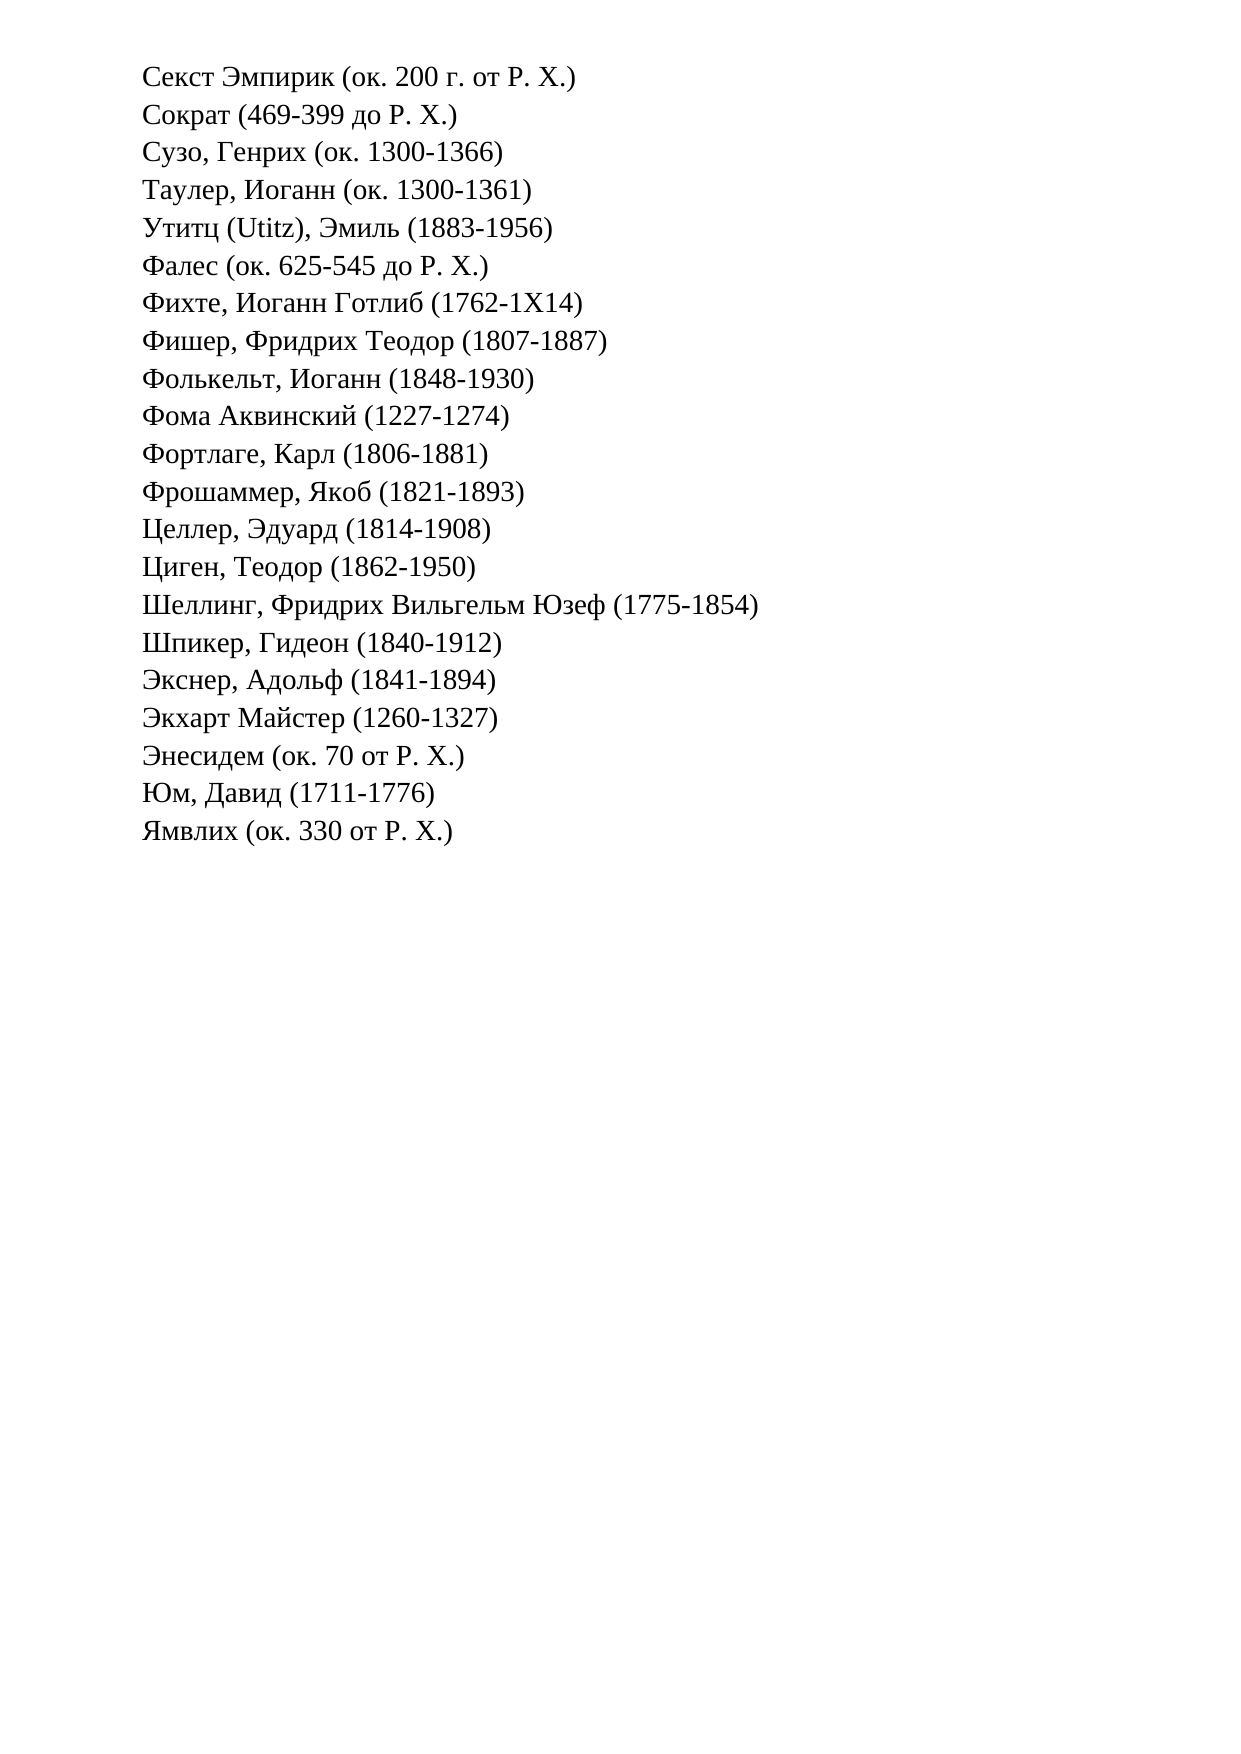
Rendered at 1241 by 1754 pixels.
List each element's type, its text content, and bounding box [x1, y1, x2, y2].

text Экхарт Майстер (1260-1327) [100, 700, 1169, 734]
text Экснер, Адольф (1841-1894) [100, 662, 1169, 696]
text Таулер, Иоганн (ок. 1300-1361) [100, 172, 1169, 206]
text Ямвлих (ок. 330 от Р. X.) [100, 813, 1169, 847]
text Энесидем (ок. 70 от Р. X.) [100, 738, 1169, 771]
text Фишер, Фридрих Теодор (1807-1887) [100, 323, 1169, 357]
text Фома Аквинский (1227-1274) [100, 398, 1169, 432]
text Шеллинг, Фридрих Вильгельм Юзеф (1775-1854) [100, 587, 1169, 621]
text Фихте, Иоганн Готлиб (1762-1X14) [100, 285, 1169, 319]
text Целлер, Эдуард (1814-1908) [100, 512, 1169, 545]
text Секст Эмпирик (ок. 200 г. от Р. X.) [100, 59, 1169, 93]
text Шпикер, Гидеон (1840-1912) [100, 625, 1169, 658]
text Юм, Давид (1711-1776) [100, 776, 1169, 809]
text Фалес (ок. 625-545 до Р. X.) [100, 248, 1169, 281]
text Утитц (Utitz), Эмиль (1883-1956) [100, 210, 1169, 243]
text Сузо, Генрих (ок. 1300-1366) [100, 134, 1169, 168]
text Сократ (469-399 до Р. X.) [100, 97, 1169, 130]
text Фолькельт, Иоганн (1848-1930) [100, 361, 1169, 394]
text Фрошаммер, Якоб (1821-1893) [100, 474, 1169, 507]
text Фортлаге, Карл (1806-1881) [100, 436, 1169, 470]
text Циген, Теодор (1862-1950) [100, 549, 1169, 583]
